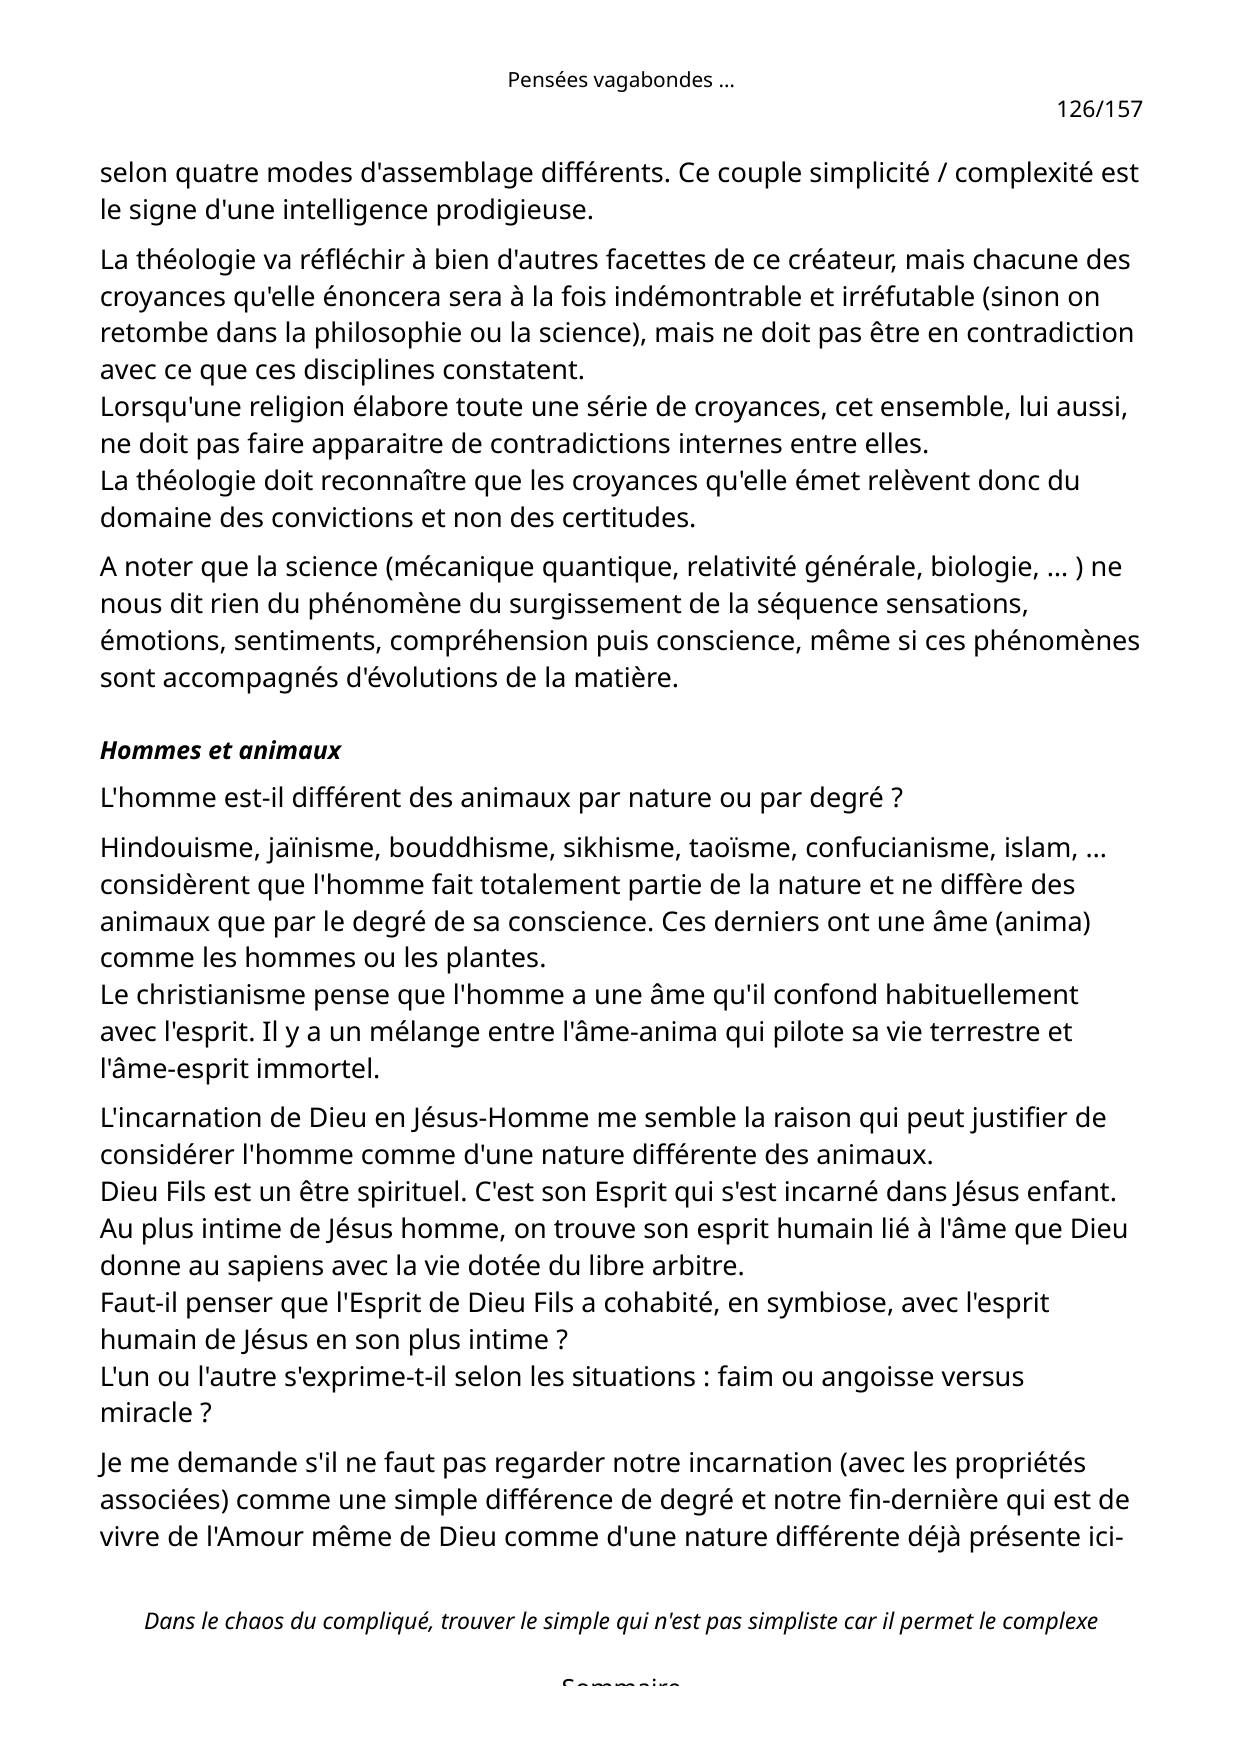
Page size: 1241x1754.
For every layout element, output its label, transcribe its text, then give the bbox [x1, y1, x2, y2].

subtitle Hommes et animaux [99, 733, 1143, 766]
text La théologie va réfléchir à bien d'autres facettes de ce créateur, mais chacune des croyances qu'elle énoncera sera à la fois indémontrable et irréfutable (sinon on retombe dans la philosophie ou la science), mais ne doit pas être en contradiction avec ce que ces disciplines constatent. Lorsqu'une religion élabore toute une série de croyances, cet ensemble, lui aussi, ne doit pas faire apparaitre de contradictions internes entre elles. La théologie doit reconnaître que les croyances qu'elle émet relèvent donc du domaine des convictions et non des certitudes. [99, 240, 1143, 535]
text Hindouisme, jaïnisme, bouddhisme, sikhisme, taoïsme, confucianisme, islam, … considèrent que l'homme fait totalement partie de la nature et ne diffère des animaux que par le degré de sa conscience. Ces derniers ont une âme (anima) comme les hommes ou les plantes. Le christianisme pense que l'homme a une âme qu'il confond habituellement avec l'esprit. Il y a un mélange entre l'âme-anima qui pilote sa vie terrestre et l'âme-esprit immortel. [99, 828, 1143, 1086]
text L'incarnation de Dieu en Jésus-Homme me semble la raison qui peut justifier de considérer l'homme comme d'une nature différente des animaux. Dieu Fils est un être spirituel. C'est son Esprit qui s'est incarné dans Jésus enfant. Au plus intime de Jésus homme, on trouve son esprit humain lié à l'âme que Dieu donne au sapiens avec la vie dotée du libre arbitre. Faut-il penser que l'Esprit de Dieu Fils a cohabité, en symbiose, avec l'esprit humain de Jésus en son plus intime ? L'un ou l'autre s'exprime-t-il selon les situations : faim ou angoisse versus miracle ? [99, 1099, 1143, 1431]
text L'homme est-il différent des animaux par nature ou par degré ? [99, 779, 1143, 816]
text selon quatre modes d'assemblage différents. Ce couple simplicité / complexité est le signe d'une intelligence prodigieuse. [99, 154, 1143, 228]
text A noter que la science (mécanique quantique, relativité générale, biologie, … ) ne nous dit rien du phénomène du surgissement de la séquence sensations, émotions, sentiments, compréhension puis conscience, même si ces phénomènes sont accompagnés d'évolutions de la matière. [99, 548, 1143, 695]
text Je me demande s'il ne faut pas regarder notre incarnation (avec les propriétés associées) comme une simple différence de degré et notre fin-dernière qui est de vivre de l'Amour même de Dieu comme d'une nature différente déjà présente ici- [99, 1443, 1143, 1554]
